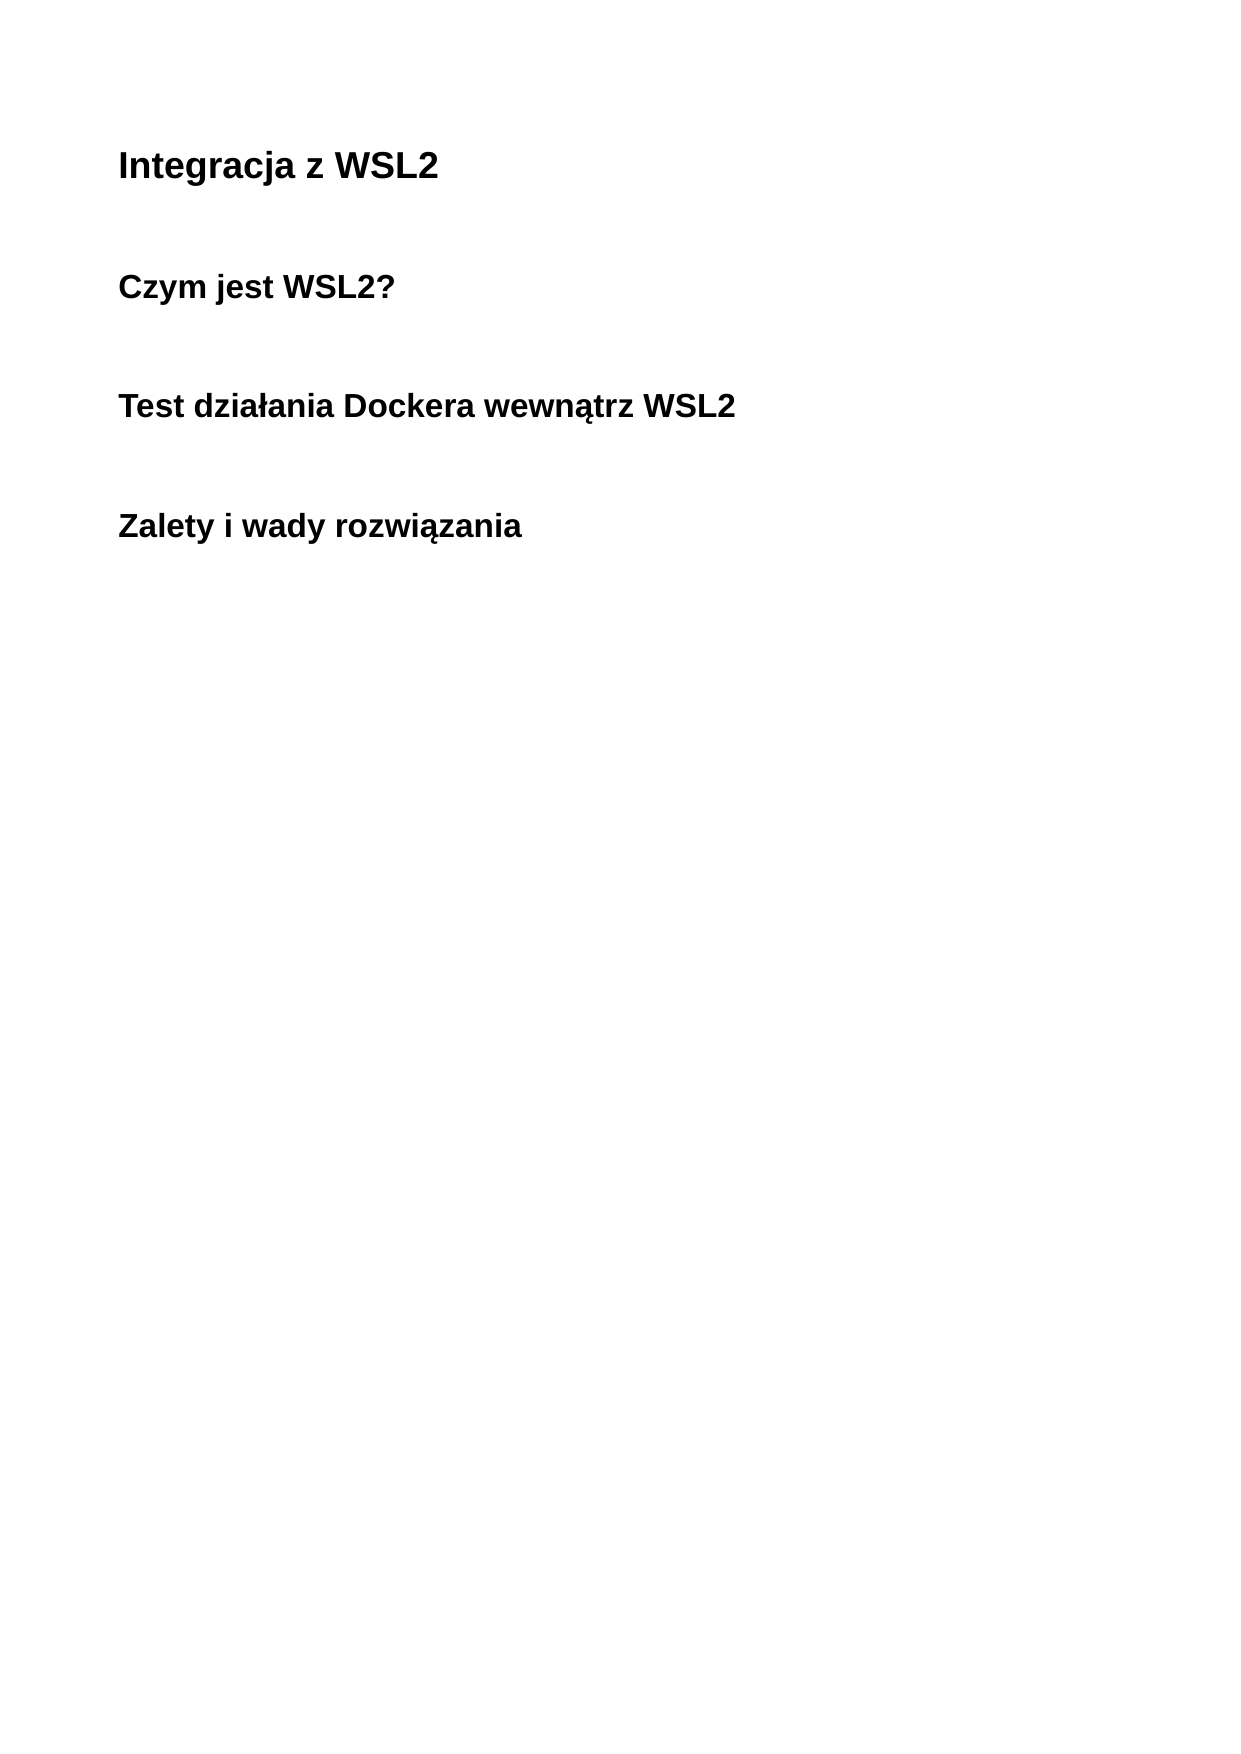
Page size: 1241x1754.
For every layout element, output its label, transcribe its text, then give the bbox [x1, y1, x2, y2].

subtitle Integracja z WSL2 [118, 143, 1122, 186]
subtitle Test działania Dockera wewnątrz WSL2 [118, 387, 1122, 425]
subtitle Czym jest WSL2? [118, 267, 1122, 306]
subtitle Zalety i wady rozwiązania [118, 506, 1122, 544]
